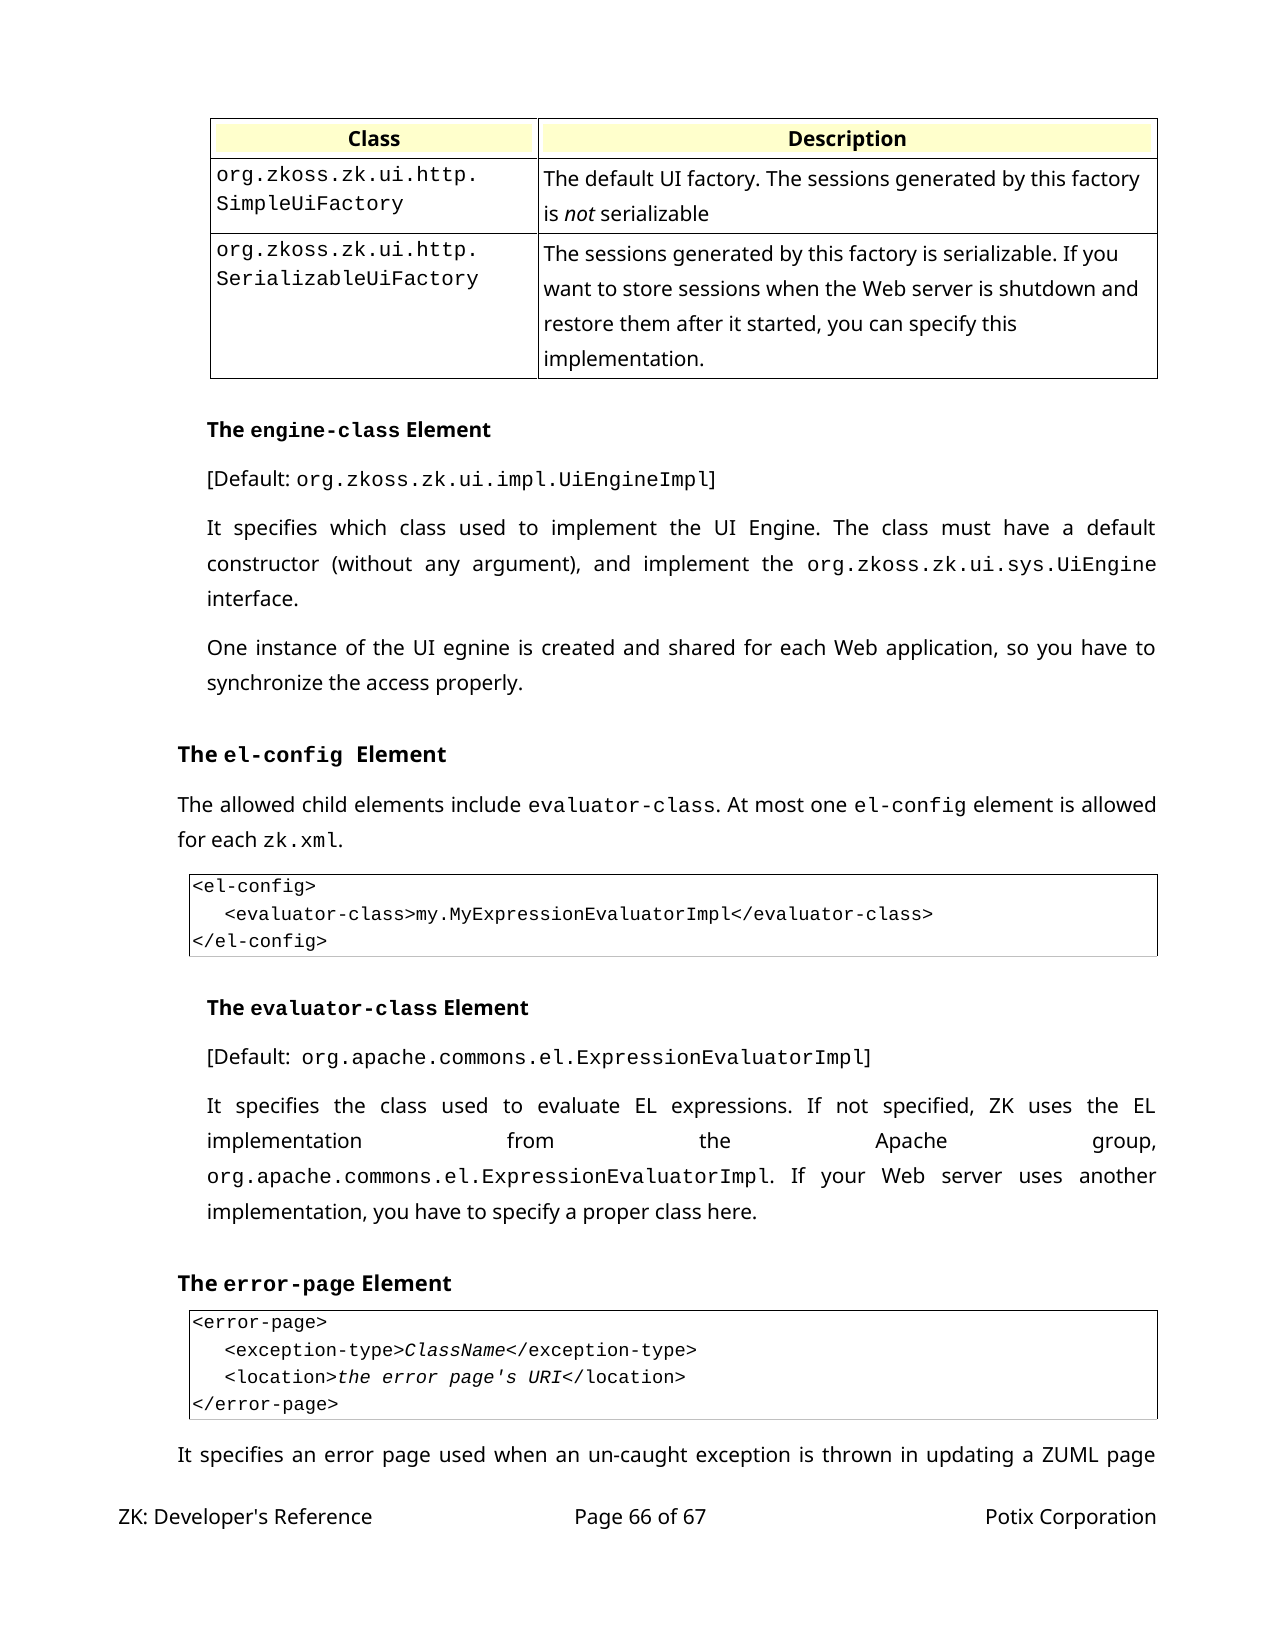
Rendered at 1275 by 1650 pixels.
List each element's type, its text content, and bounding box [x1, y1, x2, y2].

table_cell The default UI factory. The sessions generated by this factory is not serializable [539, 159, 1157, 233]
text The allowed child elements include evaluator-class. At most one el-config element is allowed for each zk.xml. [177, 790, 1157, 854]
text It specifies an error page used when an un-caught exception is thrown in updating a ZUML page [177, 1440, 1157, 1468]
subtitle The el-config Element [177, 739, 1157, 769]
text <el-config> [190, 875, 1157, 899]
text One instance of the UI egnine is created and shared for each Web application, so you have to synchronize the access properly. [207, 633, 1157, 696]
table_cell The sessions generated by this factory is serializable. If you want to store sessions when the Web server is shutdown and restore them after it started, you can specify this implementation. [539, 234, 1157, 378]
text <error-page> [190, 1311, 1157, 1334]
text It specifies which class used to implement the UI Engine. The class must have a default constructor (without any argument), and implement the org.zkoss.zk.ui.sys.UiEngine interface. [207, 513, 1157, 612]
text It specifies the class used to evaluate EL expressions. If not specified, ZK uses the EL implementation from the Apache group, org.apache.commons.el.ExpressionEvaluatorImpl. If your Web server uses another implementation, you have to specify a proper class here. [207, 1091, 1157, 1225]
table_cell org.zkoss.zk.ui.http. SimpleUiFactory [211, 159, 537, 233]
text <evaluator-class>my.MyExpressionEvaluatorImpl</evaluator-class> [190, 902, 1157, 926]
subtitle The engine-class Element [207, 415, 1157, 444]
text [Default: org.zkoss.zk.ui.impl.UiEngineImpl] [207, 464, 1157, 493]
table_header Class [211, 119, 537, 158]
text <location>the error page's URI</location> [190, 1364, 1157, 1389]
text </el-config> [190, 929, 1157, 956]
text [Default: org.apache.commons.el.ExpressionEvaluatorImpl] [207, 1042, 1157, 1070]
subtitle The evaluator-class Element [207, 993, 1157, 1021]
subtitle The error-page Element [177, 1268, 1157, 1298]
table_header Description [539, 119, 1157, 158]
text </error-page> [190, 1392, 1157, 1419]
table_cell org.zkoss.zk.ui.http. SerializableUiFactory [211, 234, 537, 378]
text <exception-type>ClassName</exception-type> [190, 1337, 1157, 1362]
